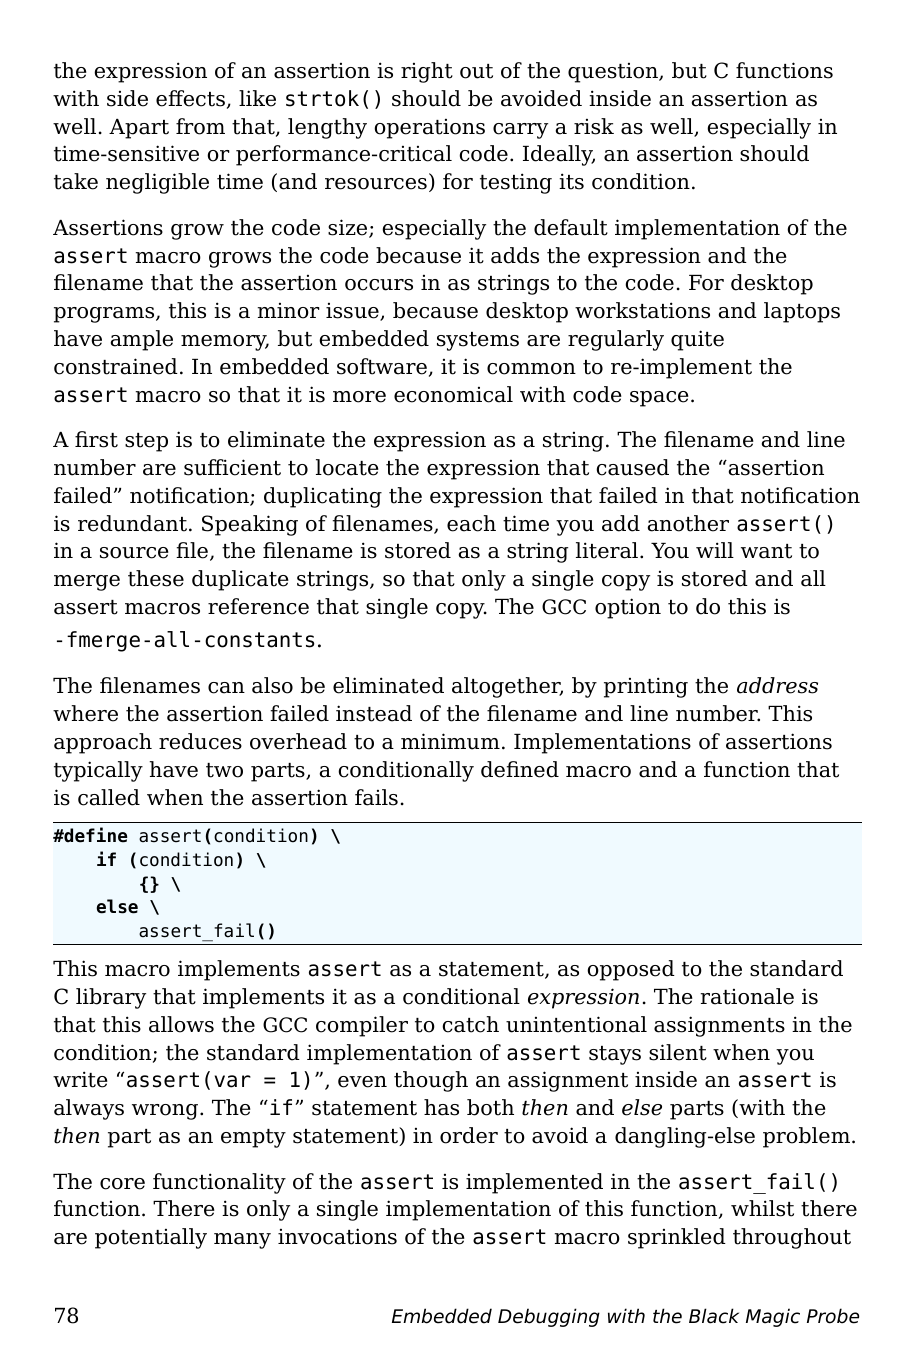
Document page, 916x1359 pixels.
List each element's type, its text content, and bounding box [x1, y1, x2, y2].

text Assertions grow the code size; especially the default implementation of the assert macro grows the code because it adds the expression and the filename that the assertion occurs in as strings to the code. For desktop programs, this is a minor issue, because desktop workstations and laptops have ample memory, but embedded systems are regularly quite constrained. In embedded software, it is common to re-implement the assert macro so that it is more economical with code space. [53, 216, 862, 407]
text #define assert(condition) \ [53, 823, 862, 846]
text The core functionality of the assert is implemented in the assert_fail() function. There is only a single implementation of this function, whilst there are potentially many invocations of the assert macro sprinkled throughout [53, 1170, 862, 1249]
text the expression of an assertion is right out of the question, but C functions with side effects, like strtok() should be avoided inside an assertion as well. Apart from that, lengthy operations carry a risk as well, especially in time-sensitive or performance-critical code. Ideally, an assertion should take negligible time (and resources) for testing its condition. [53, 59, 862, 194]
text This macro implements assert as a statement, as opposed to the standard C library that implements it as a conditional expression. The rationale is that this allows the GCC compiler to catch unintentional assignments in the condition; the standard implementation of assert stays silent when you write “assert(var = 1)”, even though an assignment inside an assert is always wrong. The “if” statement has both then and else parts (with the then part as an empty statement) in order to avoid a dangling-else problem. [53, 957, 862, 1148]
text {} \ [53, 869, 862, 893]
text else \ [53, 893, 862, 917]
text A first step is to eliminate the expression as a string. The filename and line number are sufficient to locate the expression that caused the “assertion failed” notification; duplicating the expression that failed in that notification is redundant. Speaking of filenames, each time you add another assert() in a source file, the filename is stored as a string literal. You will want to merge these duplicate strings, so that only a single copy is stored and all assert macros reference that single copy. The GCC option to do this is ‑fmerge‑all‑constants. [53, 428, 862, 652]
text if (condition) \ [53, 846, 862, 869]
text assert_fail() [53, 917, 862, 944]
text The filenames can also be eliminated altogether, by printing the address where the assertion failed instead of the filename and line number. This approach reduces overhead to a minimum. Implementations of assertions typically have two parts, a conditionally defined macro and a function that is called when the assertion fails. [53, 674, 862, 810]
